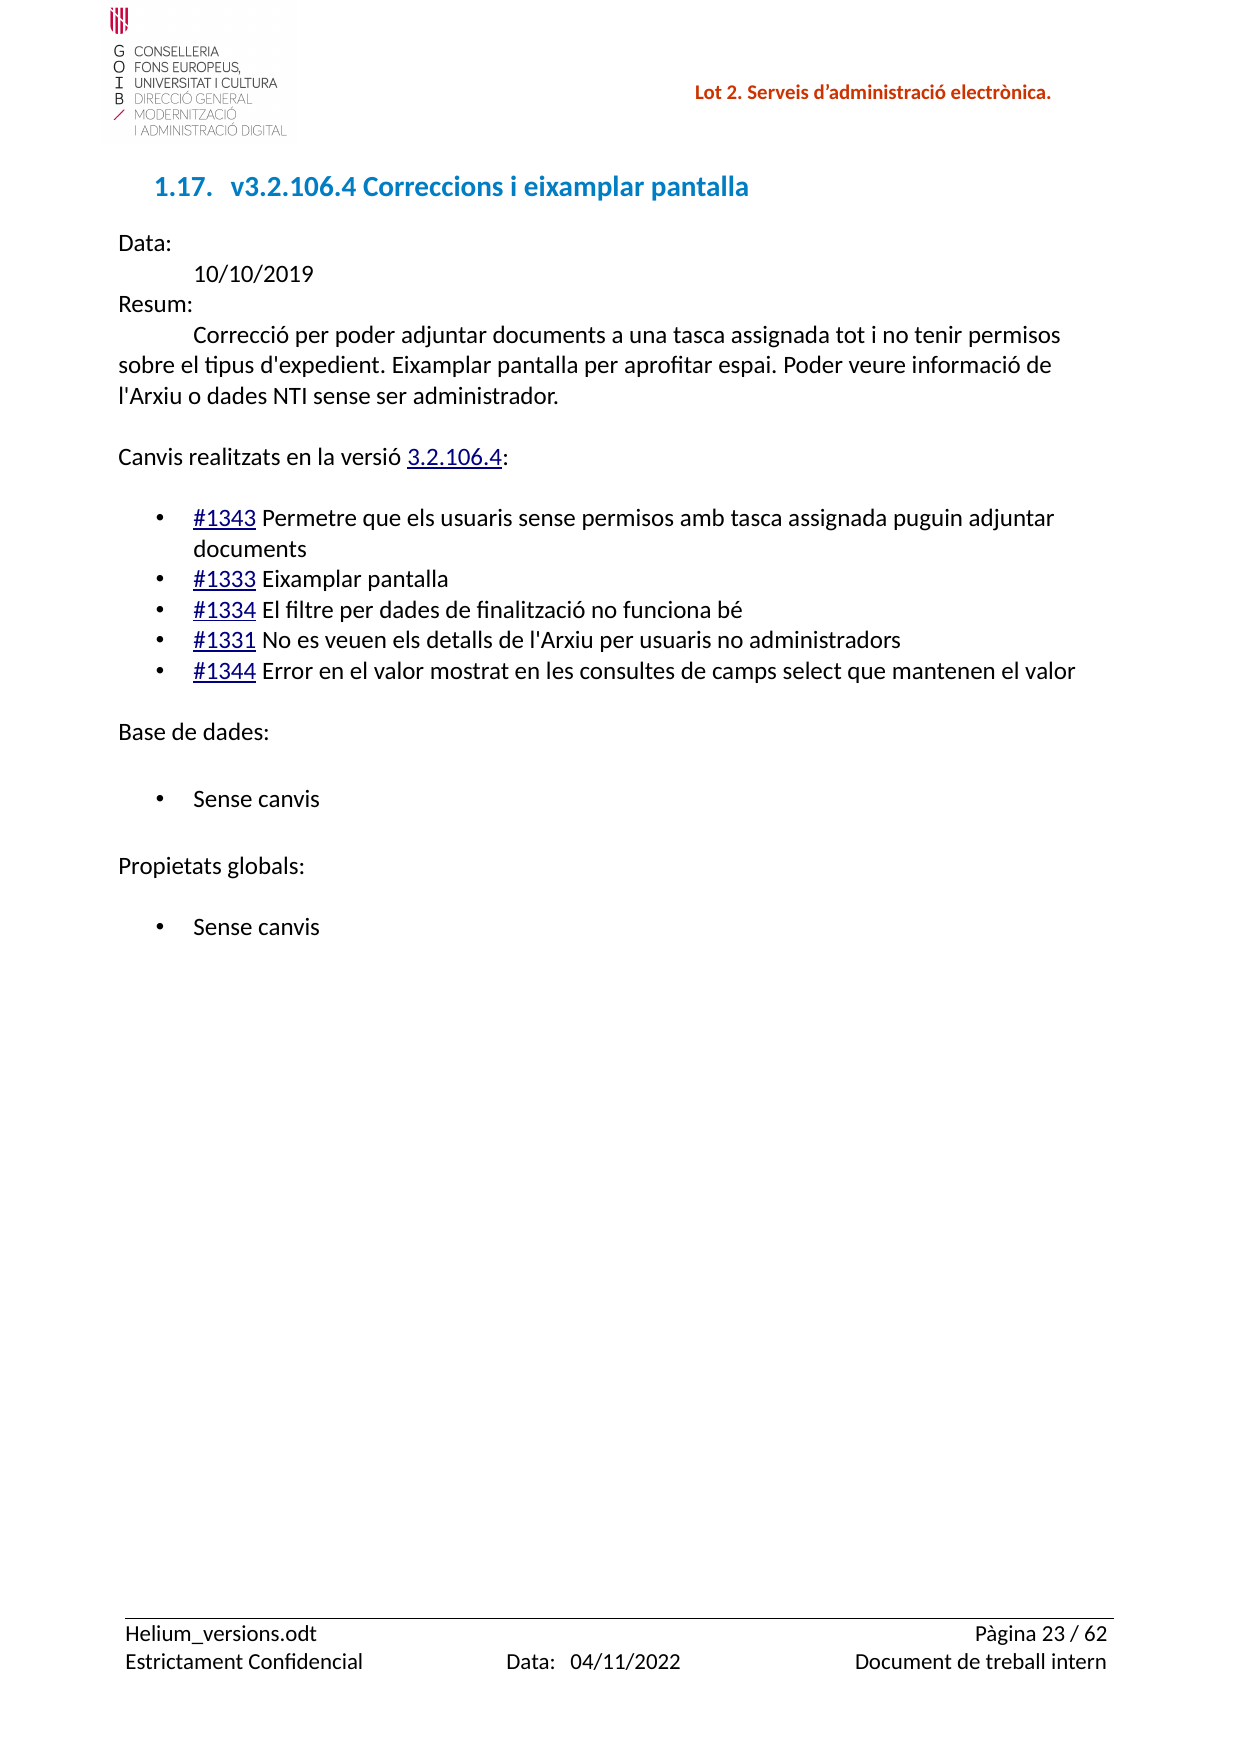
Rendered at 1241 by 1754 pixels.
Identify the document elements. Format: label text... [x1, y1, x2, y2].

list #1334 El filtre per dades de finalització no funciona bé [156, 594, 1122, 624]
text Resum: [118, 289, 1122, 319]
picture [100, 0, 297, 144]
list #1343 Permetre que els usuaris sense permisos amb tasca assignada puguin adjuntar documents [156, 502, 1122, 563]
list Sense canvis [156, 783, 1122, 813]
list Sense canvis [156, 911, 1122, 941]
text Canvis realitzats en la versió 3.2.106.4: [118, 441, 1122, 472]
text 10/10/2019 [118, 258, 1122, 289]
text Data: [118, 228, 1122, 258]
list #1333 Eixamplar pantalla [156, 563, 1122, 594]
text Propietats globals: [118, 850, 1122, 880]
text Base de dades: [118, 716, 1122, 746]
list #1331 No es veuen els detalls de l'Arxiu per usuaris no administradors [156, 624, 1122, 655]
text Correcció per poder adjuntar documents a una tasca assignada tot i no tenir permisos sobre el tipus d'expedient. Eixamplar pantalla per aprofitar espai. Poder veure informació de l'Arxiu o dades NTI sense ser administrador. [118, 319, 1122, 411]
list #1344 Error en el valor mostrat en les consultes de camps select que mantenen el valor [156, 655, 1122, 685]
subtitle v3.2.106.4 Correccions i eixamplar pantalla [153, 168, 1122, 204]
